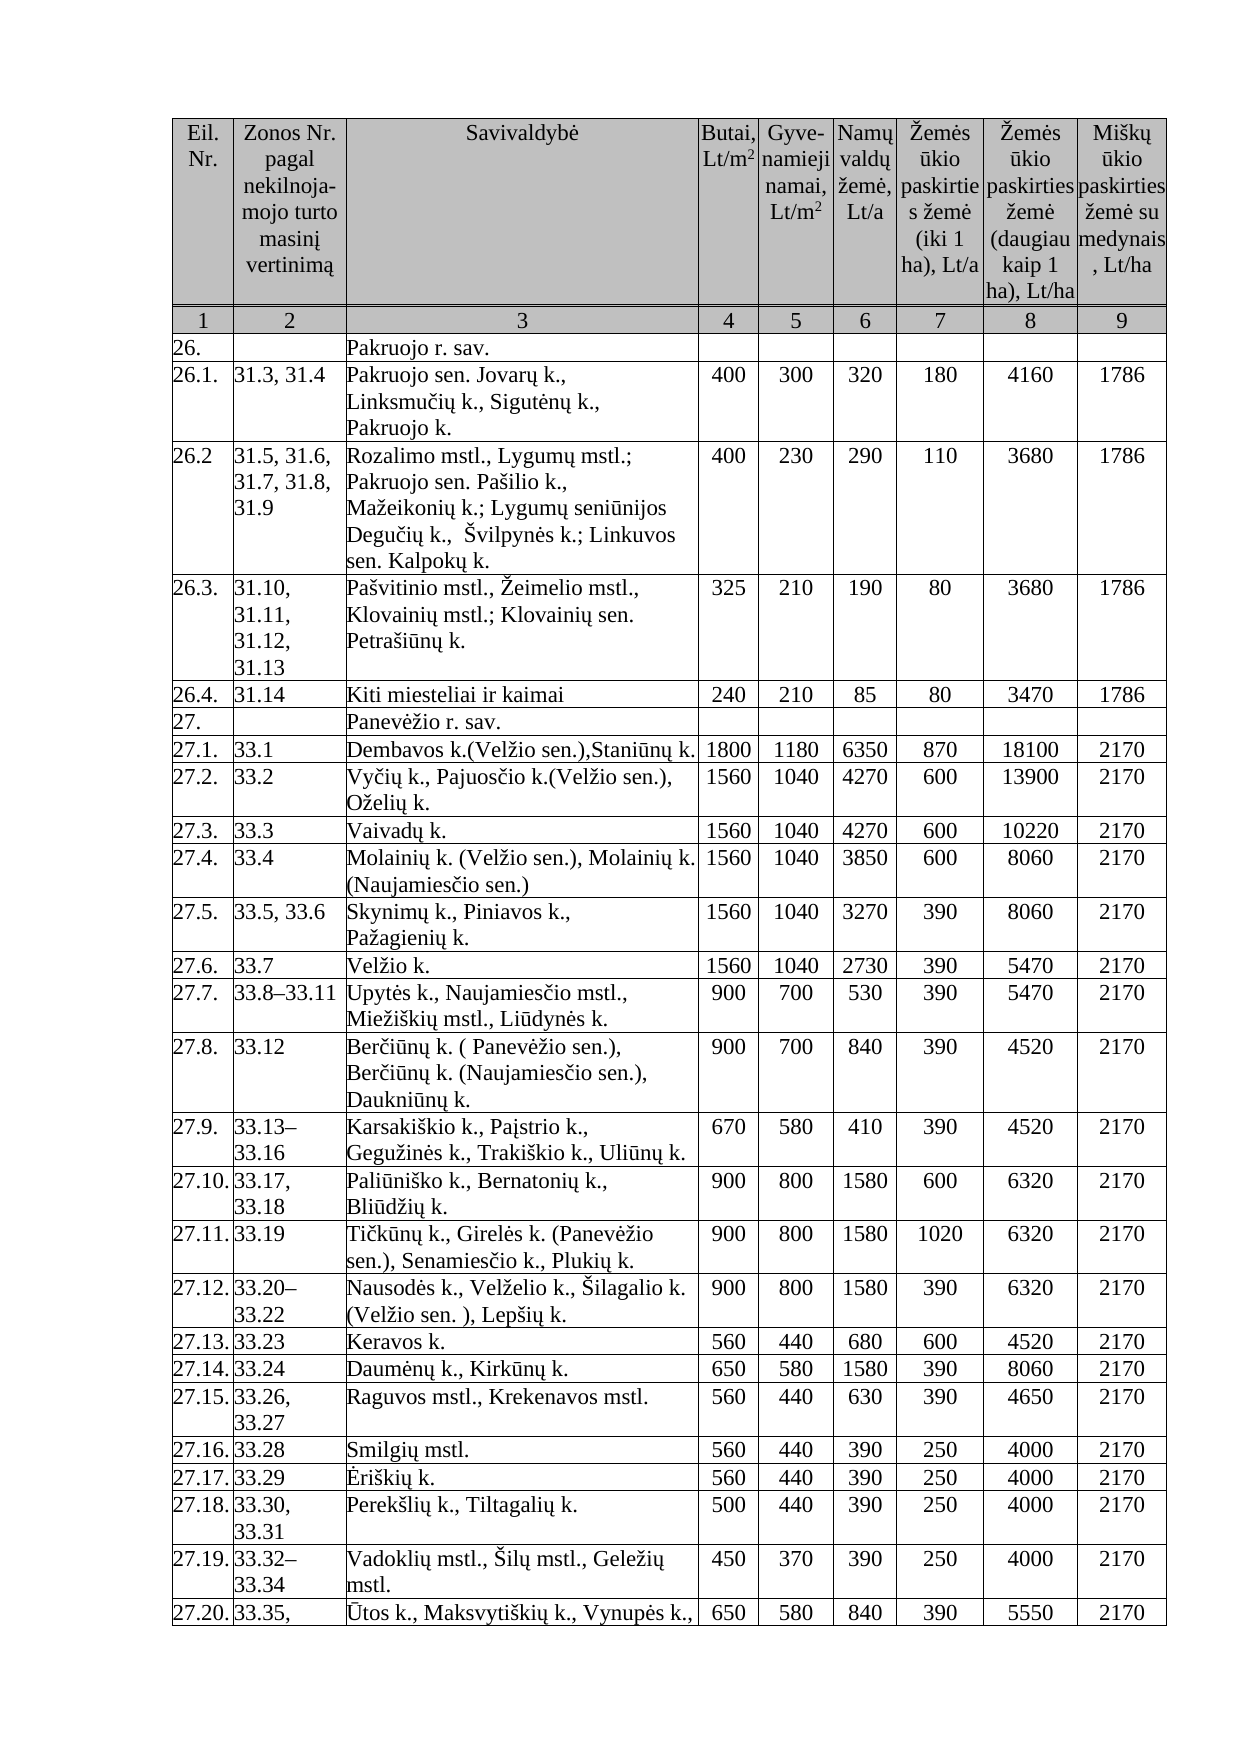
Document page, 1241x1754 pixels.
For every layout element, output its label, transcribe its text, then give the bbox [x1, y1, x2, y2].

table_cell 26.4. [173, 681, 233, 707]
table_cell 2170 [1078, 1033, 1166, 1112]
table_cell 410 [834, 1113, 896, 1166]
table_cell 900 [699, 1033, 758, 1112]
table_cell 560 [699, 1328, 758, 1354]
table_cell 900 [699, 979, 758, 1032]
table_cell 2170 [1078, 1383, 1166, 1436]
table_cell 27.18. [173, 1491, 233, 1544]
table_cell [1078, 708, 1166, 735]
table_cell 3850 [834, 844, 896, 897]
table_cell 560 [699, 1437, 758, 1463]
table_cell 440 [759, 1383, 833, 1436]
table_cell 450 [699, 1545, 758, 1598]
table_cell [897, 334, 983, 361]
table_cell 2170 [1078, 1167, 1166, 1219]
table_cell 1040 [759, 817, 833, 843]
table_cell 2170 [1078, 1545, 1166, 1598]
table_cell 3 [347, 307, 698, 333]
table_cell 33.30, 33.31 [234, 1491, 346, 1544]
table_cell 5470 [984, 979, 1077, 1032]
table_cell 4520 [984, 1033, 1077, 1112]
table_header Eil. Nr. [173, 119, 233, 304]
table_cell Ėriškių k. [347, 1464, 698, 1490]
table_cell [834, 708, 896, 735]
table_cell 1786 [1078, 442, 1166, 573]
table_cell 2 [234, 307, 346, 333]
table_cell 33.1 [234, 736, 346, 762]
table_cell 33.3 [234, 817, 346, 843]
table_cell 27.19. [173, 1545, 233, 1598]
table_cell 8060 [984, 1355, 1077, 1382]
table_cell 390 [897, 1274, 983, 1327]
table_cell Daumėnų k., Kirkūnų k. [347, 1355, 698, 1382]
table_cell 390 [834, 1464, 896, 1490]
table_cell 6320 [984, 1167, 1077, 1219]
table_cell Tičkūnų k., Girelės k. (Panevėžio sen.), Senamiesčio k., Plukių k. [347, 1221, 698, 1273]
table_cell 3680 [984, 575, 1077, 680]
table_cell 440 [759, 1464, 833, 1490]
table_cell 31.10, 31.11, 31.12, 31.13 [234, 575, 346, 680]
table_cell Molainių k. (Velžio sen.), Molainių k. (Naujamiesčio sen.) [347, 844, 698, 897]
table_cell 1580 [834, 1274, 896, 1327]
table_cell [759, 708, 833, 735]
table_cell 27. [173, 708, 233, 735]
table_cell [699, 708, 758, 735]
table_cell 1580 [834, 1167, 896, 1219]
table_cell 33.2 [234, 763, 346, 816]
table_cell 6320 [984, 1221, 1077, 1273]
table_cell 900 [699, 1167, 758, 1219]
table_cell 1786 [1078, 362, 1166, 441]
table_cell 1560 [699, 898, 758, 951]
table_cell 27.3. [173, 817, 233, 843]
table_cell 27.7. [173, 979, 233, 1032]
table_cell 2170 [1078, 1464, 1166, 1490]
table_cell 26.2 [173, 442, 233, 573]
table_cell 840 [834, 1033, 896, 1112]
table_cell 8 [984, 307, 1077, 333]
table_cell Smilgių mstl. [347, 1437, 698, 1463]
table_cell 4650 [984, 1383, 1077, 1436]
table_cell 1020 [897, 1221, 983, 1273]
table_cell 33.13–33.16 [234, 1113, 346, 1166]
table_cell 33.12 [234, 1033, 346, 1112]
table_cell Raguvos mstl., Krekenavos mstl. [347, 1383, 698, 1436]
table_cell 700 [759, 1033, 833, 1112]
table_cell 840 [834, 1599, 896, 1625]
table_cell 210 [759, 575, 833, 680]
table_cell 250 [897, 1437, 983, 1463]
table_cell Rozalimo mstl., Lygumų mstl.; Pakruojo sen. Pašilio k., Mažeikonių k.; Lygumų seniūnijos Degučių k., Švilpynės k.; Linkuvos sen. Kalpokų k. [347, 442, 698, 573]
table_cell 27.4. [173, 844, 233, 897]
table_cell 7 [897, 307, 983, 333]
table_cell 33.29 [234, 1464, 346, 1490]
table_cell 680 [834, 1328, 896, 1354]
table_cell 33.35, [234, 1599, 346, 1625]
table_cell 370 [759, 1545, 833, 1598]
table_cell 13900 [984, 763, 1077, 816]
table_cell Karsakiškio k., Paįstrio k., Gegužinės k., Trakiškio k., Uliūnų k. [347, 1113, 698, 1166]
table_cell 2170 [1078, 1355, 1166, 1382]
table_cell 800 [759, 1274, 833, 1327]
table_cell 80 [897, 681, 983, 707]
table_cell 27.17. [173, 1464, 233, 1490]
table_cell 1040 [759, 844, 833, 897]
table_cell 1786 [1078, 681, 1166, 707]
table_cell 33.26, 33.27 [234, 1383, 346, 1436]
table_cell Pašvitinio mstl., Žeimelio mstl., Klovainių mstl.; Klovainių sen. Petrašiūnų k. [347, 575, 698, 680]
table_cell 27.9. [173, 1113, 233, 1166]
table_cell 27.13. [173, 1328, 233, 1354]
table_header Žemės ūkio paskirties žemė (daugiau kaip 1 ha), Lt/ha [984, 119, 1077, 304]
table_cell 2170 [1078, 1437, 1166, 1463]
table_cell 1 [173, 307, 233, 333]
table_header Žemės ūkio paskirties žemė (iki 1 ha), Lt/a [897, 119, 983, 304]
table_cell 800 [759, 1221, 833, 1273]
table_cell Dembavos k.(Velžio sen.),Staniūnų k. [347, 736, 698, 762]
table_cell [1078, 334, 1166, 361]
table_cell 560 [699, 1383, 758, 1436]
table_cell 390 [834, 1491, 896, 1544]
table_cell Ūtos k., Maksvytiškių k., Vynupės k., [347, 1599, 698, 1625]
table_cell 33.24 [234, 1355, 346, 1382]
table_cell 27.15. [173, 1383, 233, 1436]
table_cell 1040 [759, 763, 833, 816]
table_cell 400 [699, 442, 758, 573]
table_cell Nausodės k., Velželio k., Šilagalio k. (Velžio sen. ), Lepšių k. [347, 1274, 698, 1327]
table_cell 800 [759, 1167, 833, 1219]
table_header Zonos Nr. pagal nekilnoja-mojo turto masinį vertinimą [234, 119, 346, 304]
table_cell 33.5, 33.6 [234, 898, 346, 951]
table_cell 1560 [699, 763, 758, 816]
table_cell 2170 [1078, 979, 1166, 1032]
table_cell 1580 [834, 1355, 896, 1382]
table_cell [234, 708, 346, 735]
table_cell 27.1. [173, 736, 233, 762]
table_cell 4520 [984, 1113, 1077, 1166]
table_cell 600 [897, 844, 983, 897]
table_header Miškų ūkio paskirties žemė su medynais, Lt/ha [1078, 119, 1166, 304]
table_cell 300 [759, 362, 833, 441]
table_cell [897, 708, 983, 735]
table_cell 33.28 [234, 1437, 346, 1463]
table_cell 440 [759, 1491, 833, 1544]
table_cell 1560 [699, 817, 758, 843]
table_cell 4000 [984, 1464, 1077, 1490]
table_cell 2170 [1078, 763, 1166, 816]
table_cell 2170 [1078, 736, 1166, 762]
table_cell 210 [759, 681, 833, 707]
table_cell Panevėžio r. sav. [347, 708, 698, 735]
table_cell Kiti miesteliai ir kaimai [347, 681, 698, 707]
table_cell 4520 [984, 1328, 1077, 1354]
table_cell 600 [897, 817, 983, 843]
table_cell [234, 334, 346, 361]
table_cell 500 [699, 1491, 758, 1544]
table_cell 2170 [1078, 1274, 1166, 1327]
table_cell 5550 [984, 1599, 1077, 1625]
table_cell Skynimų k., Piniavos k., Pažagienių k. [347, 898, 698, 951]
table_cell 3680 [984, 442, 1077, 573]
table_cell 27.14. [173, 1355, 233, 1382]
table_cell 33.20–33.22 [234, 1274, 346, 1327]
table_cell 2170 [1078, 844, 1166, 897]
table_cell 4000 [984, 1545, 1077, 1598]
table_cell 4 [699, 307, 758, 333]
table_cell 27.2. [173, 763, 233, 816]
table_cell 530 [834, 979, 896, 1032]
table_cell 2170 [1078, 1599, 1166, 1625]
table_cell [834, 334, 896, 361]
table_cell 80 [897, 575, 983, 680]
table_cell [984, 334, 1077, 361]
table_cell 1560 [699, 844, 758, 897]
table_cell 27.6. [173, 952, 233, 978]
table_cell 630 [834, 1383, 896, 1436]
table_header Gyve-namieji namai, Lt/m2 [759, 119, 833, 304]
table_cell 670 [699, 1113, 758, 1166]
table_cell 390 [897, 1113, 983, 1166]
table_cell 31.5, 31.6, 31.7, 31.8, 31.9 [234, 442, 346, 573]
table_cell 31.3, 31.4 [234, 362, 346, 441]
table_cell 4270 [834, 763, 896, 816]
table_cell 3270 [834, 898, 896, 951]
table_cell 8060 [984, 898, 1077, 951]
table_cell 2170 [1078, 1113, 1166, 1166]
table_cell 33.8–33.11 [234, 979, 346, 1032]
table_cell 5470 [984, 952, 1077, 978]
table_cell 2730 [834, 952, 896, 978]
table_cell 33.17, 33.18 [234, 1167, 346, 1219]
table_cell 180 [897, 362, 983, 441]
table_cell Velžio k. [347, 952, 698, 978]
table_cell 9 [1078, 307, 1166, 333]
table_cell 600 [897, 1328, 983, 1354]
table_cell 870 [897, 736, 983, 762]
table_cell 390 [834, 1437, 896, 1463]
table_cell Berčiūnų k. ( Panevėžio sen.), Berčiūnų k. (Naujamiesčio sen.), Daukniūnų k. [347, 1033, 698, 1112]
table_cell 400 [699, 362, 758, 441]
table_cell 2170 [1078, 952, 1166, 978]
table_cell 600 [897, 1167, 983, 1219]
table_cell 27.5. [173, 898, 233, 951]
table_cell 33.4 [234, 844, 346, 897]
table_cell 440 [759, 1328, 833, 1354]
table_cell 390 [897, 1599, 983, 1625]
table_cell 1580 [834, 1221, 896, 1273]
table_cell 320 [834, 362, 896, 441]
table_cell 440 [759, 1437, 833, 1463]
table_cell 26. [173, 334, 233, 361]
table_cell 600 [897, 763, 983, 816]
table_cell 390 [897, 1355, 983, 1382]
table_cell 390 [897, 979, 983, 1032]
table_cell Pakruojo sen. Jovarų k., Linksmučių k., Sigutėnų k., Pakruojo k. [347, 362, 698, 441]
table_cell 10220 [984, 817, 1077, 843]
table_cell 26.3. [173, 575, 233, 680]
table_cell 1560 [699, 952, 758, 978]
table_cell Perekšlių k., Tiltagalių k. [347, 1491, 698, 1544]
table_cell 230 [759, 442, 833, 573]
table_cell 390 [897, 898, 983, 951]
table_cell 2170 [1078, 898, 1166, 951]
table_cell 325 [699, 575, 758, 680]
table_cell 85 [834, 681, 896, 707]
table_cell 240 [699, 681, 758, 707]
table_cell 250 [897, 1491, 983, 1544]
table_cell 1800 [699, 736, 758, 762]
table_cell 700 [759, 979, 833, 1032]
table_cell 4000 [984, 1491, 1077, 1544]
table_cell 33.32–33.34 [234, 1545, 346, 1598]
table_cell 250 [897, 1545, 983, 1598]
table_cell 27.20. [173, 1599, 233, 1625]
table_cell 900 [699, 1221, 758, 1273]
table_cell 650 [699, 1599, 758, 1625]
table_cell 2170 [1078, 1491, 1166, 1544]
table_cell 1040 [759, 898, 833, 951]
table_cell [699, 334, 758, 361]
table_cell Vyčių k., Pajuosčio k.(Velžio sen.), Oželių k. [347, 763, 698, 816]
table_cell 6320 [984, 1274, 1077, 1327]
table_cell 2170 [1078, 1221, 1166, 1273]
table_cell 390 [897, 952, 983, 978]
table_cell 26.1. [173, 362, 233, 441]
table_cell Paliūniško k., Bernatonių k., Bliūdžių k. [347, 1167, 698, 1219]
table_cell 560 [699, 1464, 758, 1490]
table_cell Keravos k. [347, 1328, 698, 1354]
table_cell Vaivadų k. [347, 817, 698, 843]
table_cell 110 [897, 442, 983, 573]
table_cell 580 [759, 1599, 833, 1625]
table_cell 190 [834, 575, 896, 680]
table_cell 5 [759, 307, 833, 333]
table_header Butai, Lt/m2 [699, 119, 758, 304]
table_header Savivaldybė [347, 119, 698, 304]
table_cell 290 [834, 442, 896, 573]
table_cell 390 [897, 1033, 983, 1112]
table_cell 580 [759, 1355, 833, 1382]
table_cell 2170 [1078, 817, 1166, 843]
table_cell 4270 [834, 817, 896, 843]
table_cell 2170 [1078, 1328, 1166, 1354]
table_cell 4000 [984, 1437, 1077, 1463]
table_cell 6 [834, 307, 896, 333]
table_cell 250 [897, 1464, 983, 1490]
table_cell 27.8. [173, 1033, 233, 1112]
table_cell 4160 [984, 362, 1077, 441]
table_cell 6350 [834, 736, 896, 762]
table_cell 390 [834, 1545, 896, 1598]
table_cell Pakruojo r. sav. [347, 334, 698, 361]
table_cell Vadoklių mstl., Šilų mstl., Geležių mstl. [347, 1545, 698, 1598]
table_cell 1786 [1078, 575, 1166, 680]
table_cell [984, 708, 1077, 735]
table_cell 31.14 [234, 681, 346, 707]
table_cell 650 [699, 1355, 758, 1382]
table_cell 390 [897, 1383, 983, 1436]
table_cell 33.7 [234, 952, 346, 978]
table_cell 27.10. [173, 1167, 233, 1219]
table_cell 18100 [984, 736, 1077, 762]
table_cell Upytės k., Naujamiesčio mstl., Miežiškių mstl., Liūdynės k. [347, 979, 698, 1032]
table_cell 1180 [759, 736, 833, 762]
table_cell 8060 [984, 844, 1077, 897]
table_cell 900 [699, 1274, 758, 1327]
table_cell 27.11. [173, 1221, 233, 1273]
table_cell 27.12. [173, 1274, 233, 1327]
table_cell [759, 334, 833, 361]
table_cell 3470 [984, 681, 1077, 707]
table_cell 1040 [759, 952, 833, 978]
table_cell 33.19 [234, 1221, 346, 1273]
table_header Namų valdų žemė, Lt/a [834, 119, 896, 304]
table_cell 33.23 [234, 1328, 346, 1354]
table_cell 580 [759, 1113, 833, 1166]
table_cell 27.16. [173, 1437, 233, 1463]
